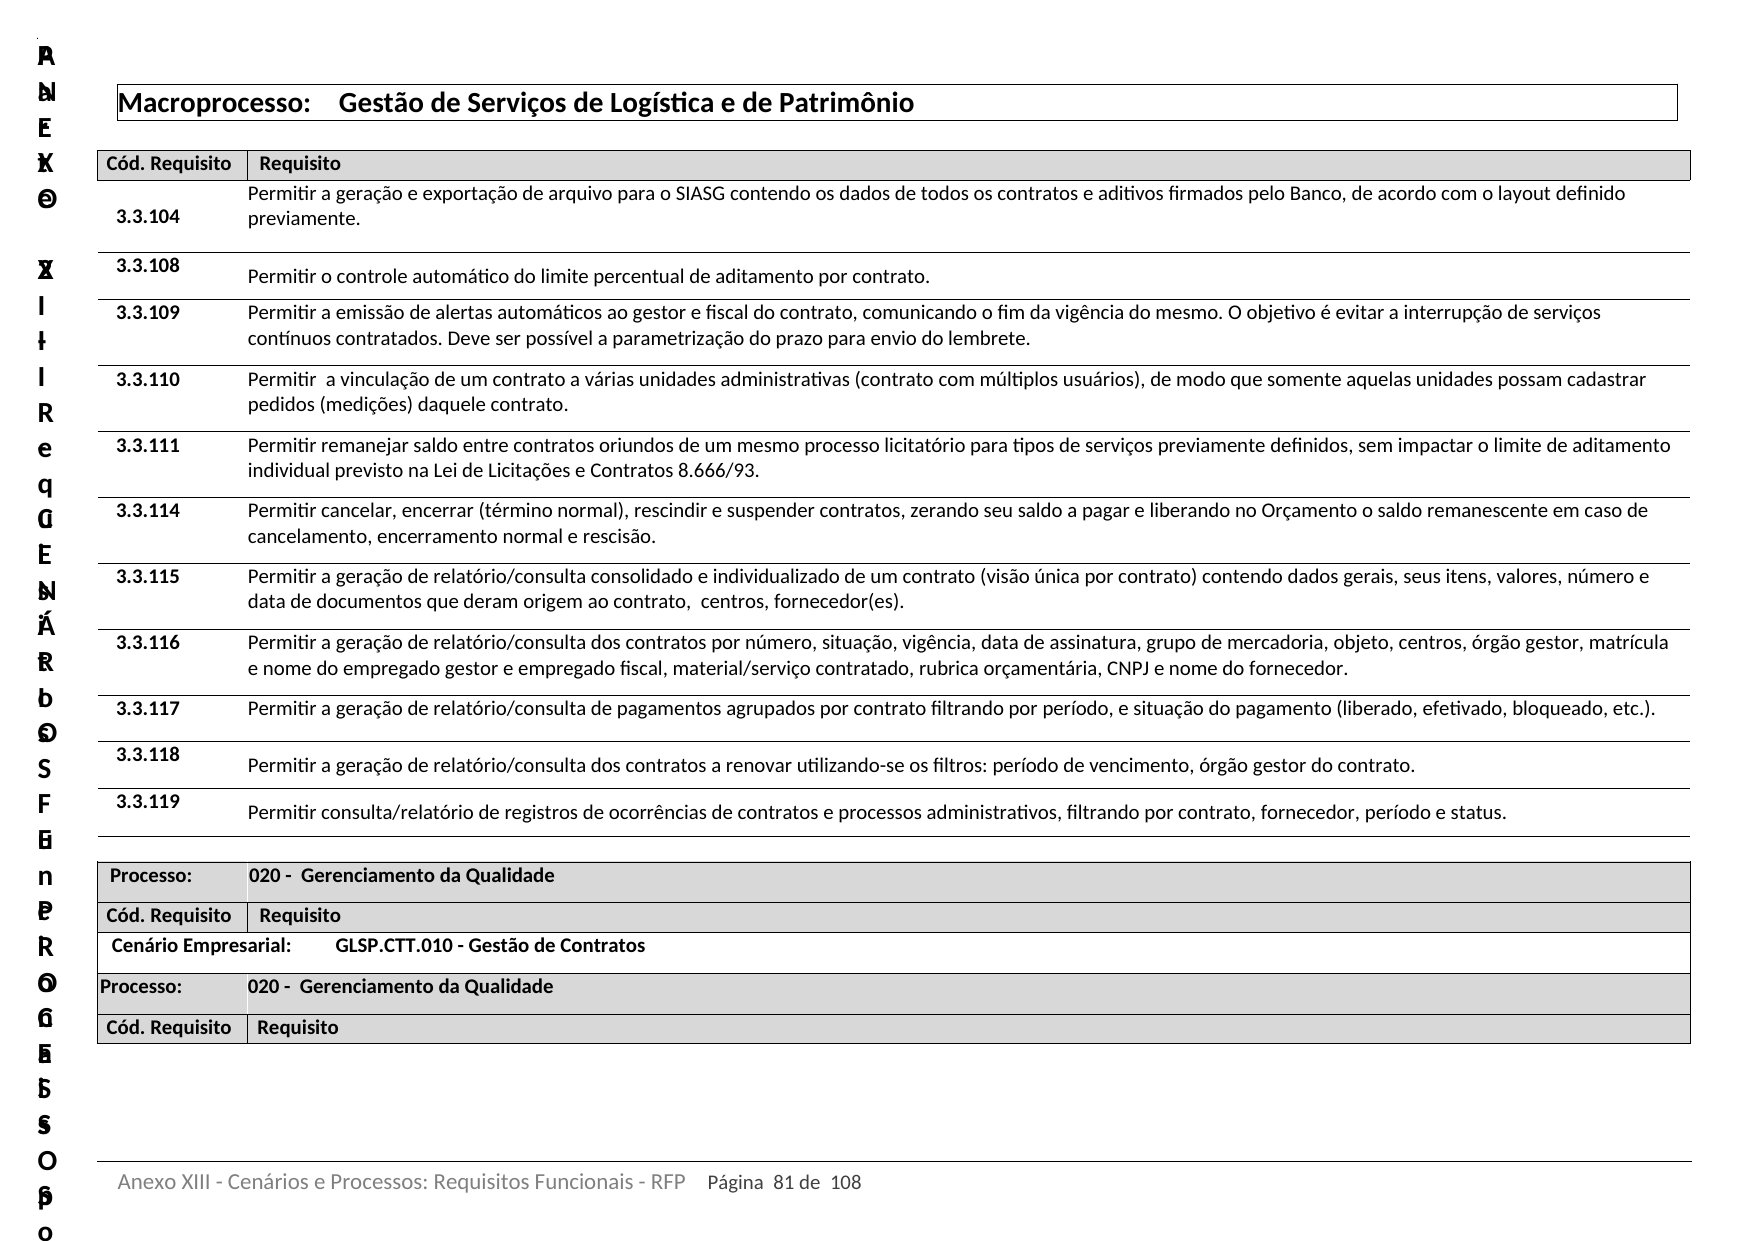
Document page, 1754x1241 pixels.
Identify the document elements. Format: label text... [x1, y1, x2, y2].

table_cell Requisito [248, 903, 1690, 932]
table_cell 3.3.108 [97, 253, 247, 299]
table_cell 020 - Gerenciamento da Qualidade [248, 863, 1690, 902]
table_cell Permitir cancelar, encerrar (término normal), rescindir e suspender contratos, zerando seu saldo a pagar e liberando no Orçamento o saldo remanescente em caso de cancelamento, encerramento normal e rescisão. [248, 498, 1690, 563]
table_cell 3.3.119 [97, 789, 247, 836]
table_cell 3.3.110 [97, 366, 247, 431]
table_cell Permitir a geração de relatório/consulta dos contratos por número, situação, vigência, data de assinatura, grupo de mercadoria, objeto, centros, órgão gestor, matrícula e nome do empregado gestor e empregado fiscal, material/serviço contratado, rubrica orçamentária, CNPJ e nome do fornecedor. [248, 630, 1690, 694]
table_cell Cód. Requisito [98, 151, 247, 180]
table_cell 3.3.104 [97, 181, 247, 252]
table_cell Permitir consulta/relatório de registros de ocorrências de contratos e processos administrativos, filtrando por contrato, fornecedor, período e status. [248, 789, 1690, 836]
table_cell 3.3.111 [97, 432, 247, 497]
table_cell Permitir a geração e exportação de arquivo para o SIASG contendo os dados de todos os contratos e aditivos firmados pelo Banco, de acordo com o layout definido previamente. [248, 181, 1690, 252]
table_cell [248, 837, 1690, 861]
table_cell 3.3.109 [97, 300, 247, 365]
table_cell Cód. Requisito [98, 1015, 247, 1043]
table_cell Processo: [98, 974, 247, 1014]
table_cell Cód. Requisito [98, 903, 247, 932]
table_cell Permitir o controle automático do limite percentual de aditamento por contrato. [248, 253, 1690, 299]
table_cell GLSP.CTT.010 - Gestão de Contratos [335, 933, 1690, 973]
table_cell Permitir a geração de relatório/consulta consolidado e individualizado de um contrato (visão única por contrato) contendo dados gerais, seus itens, valores, número e data de documentos que deram origem ao contrato, centros, fornecedor(es). [248, 564, 1690, 629]
table_cell Requisito [248, 151, 1690, 180]
table_cell Requisito [248, 1015, 1690, 1043]
table_cell Permitir a geração de relatório/consulta dos contratos a renovar utilizando-se os filtros: período de vencimento, órgão gestor do contrato. [248, 742, 1690, 788]
table_cell Cenário Empresarial: [98, 933, 335, 973]
table_cell Processo: [98, 863, 247, 902]
table_cell 3.3.115 [97, 564, 247, 629]
table_cell Permitir a geração de relatório/consulta de pagamentos agrupados por contrato filtrando por período, e situação do pagamento (liberado, efetivado, bloqueado, etc.). [248, 696, 1690, 741]
table_cell Permitir remanejar saldo entre contratos oriundos de um mesmo processo licitatório para tipos de serviços previamente definidos, sem impactar o limite de aditamento individual previsto na Lei de Licitações e Contratos 8.666/93. [248, 432, 1690, 497]
table_cell 3.3.116 [97, 630, 247, 694]
table_cell 020 - Gerenciamento da Qualidade [248, 974, 1690, 1014]
table_cell 3.3.114 [97, 498, 247, 563]
table_cell Permitir a vinculação de um contrato a várias unidades administrativas (contrato com múltiplos usuários), de modo que somente aquelas unidades possam cadastrar pedidos (medições) daquele contrato. [248, 366, 1690, 431]
table_cell 3.3.118 [97, 742, 247, 788]
table_cell Permitir a emissão de alertas automáticos ao gestor e fiscal do contrato, comunicando o fim da vigência do mesmo. O objetivo é evitar a interrupção de serviços contínuos contratados. Deve ser possível a parametrização do prazo para envio do lembrete. [248, 300, 1690, 365]
table_cell [97, 837, 247, 861]
table_cell 3.3.117 [97, 696, 247, 741]
